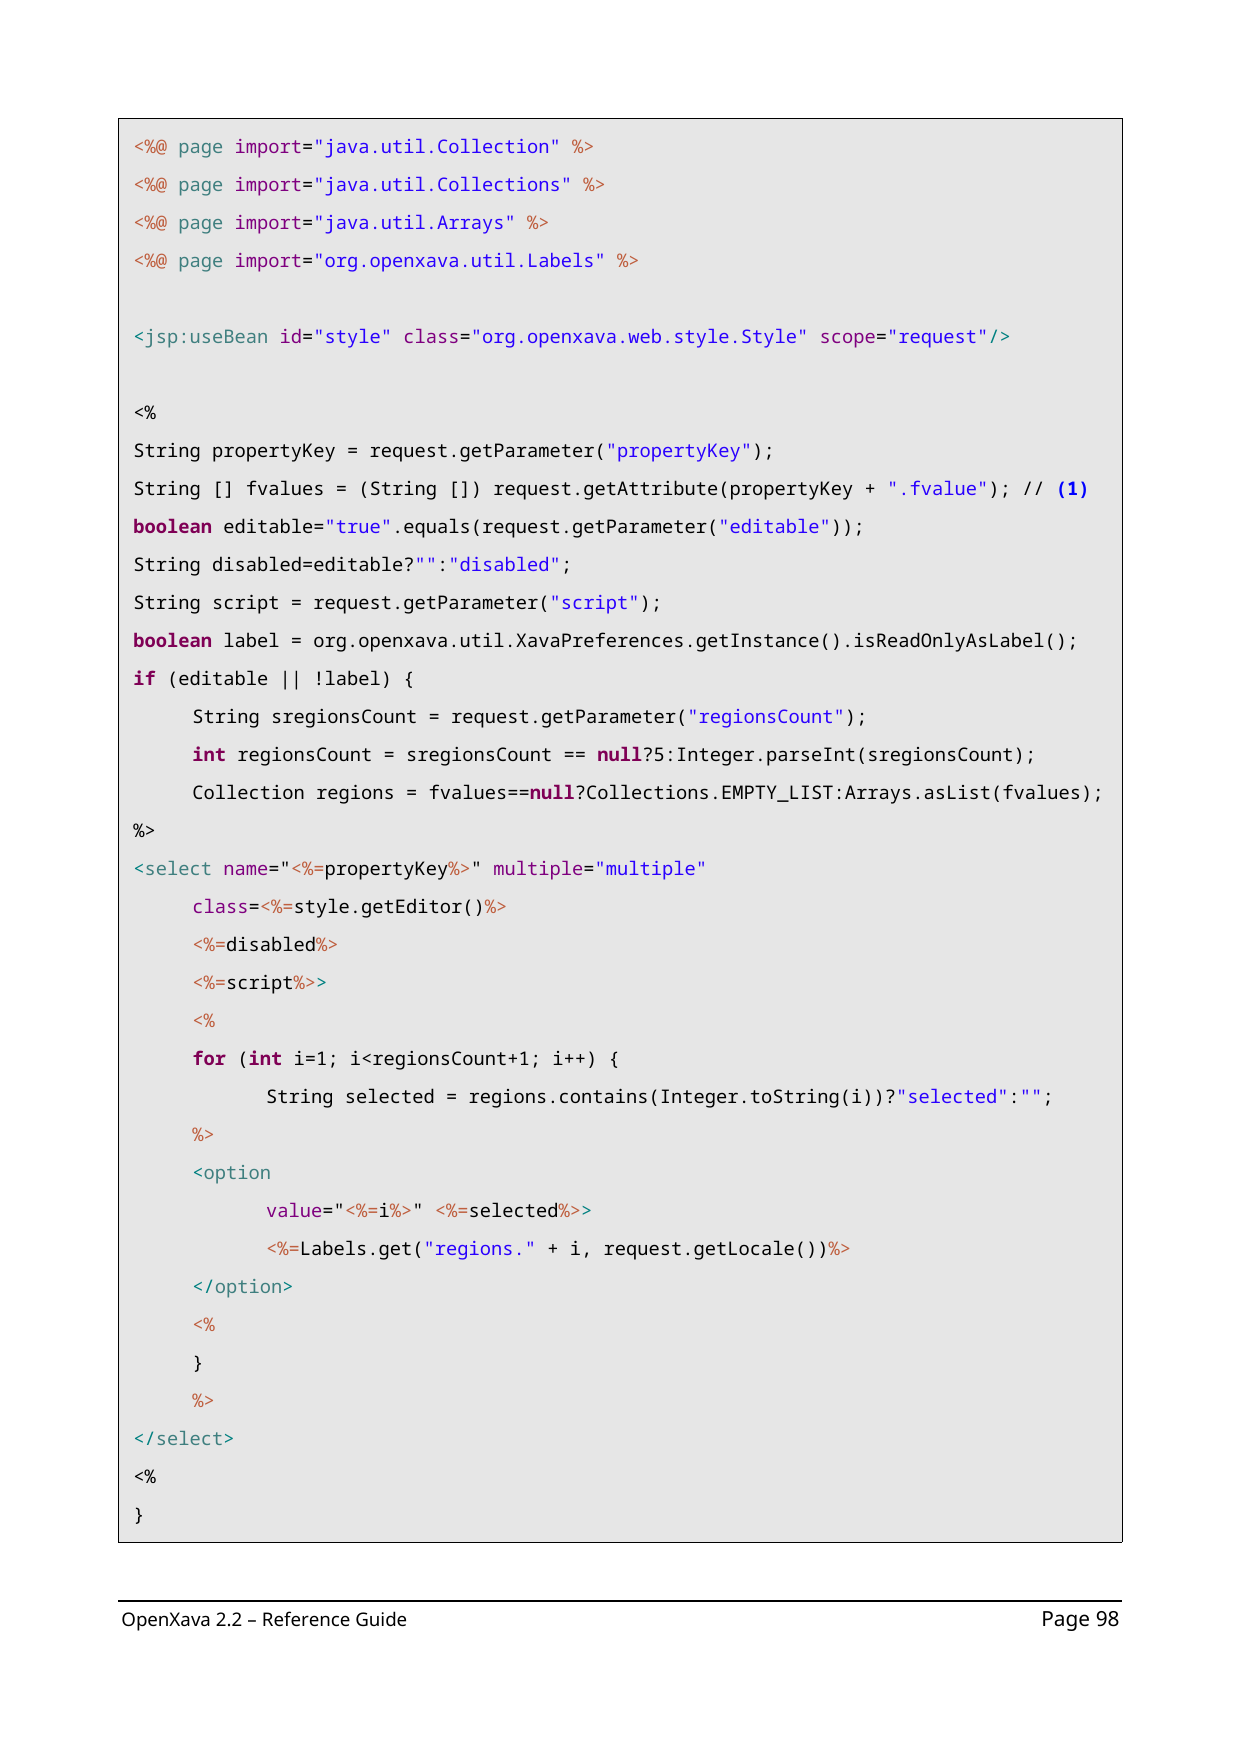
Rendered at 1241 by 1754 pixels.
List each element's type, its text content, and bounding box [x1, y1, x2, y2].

text %> [119, 802, 1122, 841]
text <% [119, 1297, 1122, 1335]
text <%=disabled%> [119, 917, 1122, 954]
text <% [119, 1449, 1122, 1487]
text </option> [119, 1259, 1122, 1297]
text String [] fvalues = (String []) request.getAttribute(propertyKey + ".fvalue"); // (1) [119, 460, 1122, 498]
text <%=Labels.get("regions." + i, request.getLocale())%> [119, 1221, 1122, 1259]
text } [119, 1487, 1122, 1542]
text String propertyKey = request.getParameter("propertyKey"); [119, 422, 1122, 460]
text value="<%=i%>" <%=selected%>> [119, 1183, 1122, 1221]
text <jsp:useBean id="style" class="org.openxava.web.style.Style" scope="request"/> [119, 308, 1122, 346]
text class=<%=style.getEditor()%> [119, 878, 1122, 917]
text <select name="<%=propertyKey%>" multiple="multiple" [119, 841, 1122, 878]
text boolean label = org.openxava.util.XavaPreferences.getInstance().isReadOnlyAsLabel(); [119, 612, 1122, 650]
text <%@ page import="org.openxava.util.Labels" %> [119, 232, 1122, 270]
text Collection regions = fvalues==null?Collections.EMPTY_LIST:Arrays.asList(fvalues); [119, 764, 1122, 802]
text int regionsCount = sregionsCount == null?5:Integer.parseInt(sregionsCount); [119, 726, 1122, 764]
text <%=script%>> [119, 954, 1122, 993]
text %> [119, 1373, 1122, 1411]
text <%@ page import="java.util.Collections" %> [119, 156, 1122, 194]
text </select> [119, 1411, 1122, 1449]
text if (editable || !label) { [119, 650, 1122, 688]
text <% [119, 993, 1122, 1031]
text <%@ page import="java.util.Collection" %> [119, 119, 1122, 156]
text String script = request.getParameter("script"); [119, 574, 1122, 612]
text boolean editable="true".equals(request.getParameter("editable")); [119, 498, 1122, 536]
text String disabled=editable?"":"disabled"; [119, 536, 1122, 574]
text <% [119, 384, 1122, 422]
text %> [119, 1107, 1122, 1145]
text } [119, 1335, 1122, 1373]
text String selected = regions.contains(Integer.toString(i))?"selected":""; [119, 1069, 1122, 1107]
text <%@ page import="java.util.Arrays" %> [119, 194, 1122, 232]
text String sregionsCount = request.getParameter("regionsCount"); [119, 688, 1122, 726]
text <option [119, 1145, 1122, 1183]
text for (int i=1; i<regionsCount+1; i++) { [119, 1031, 1122, 1069]
